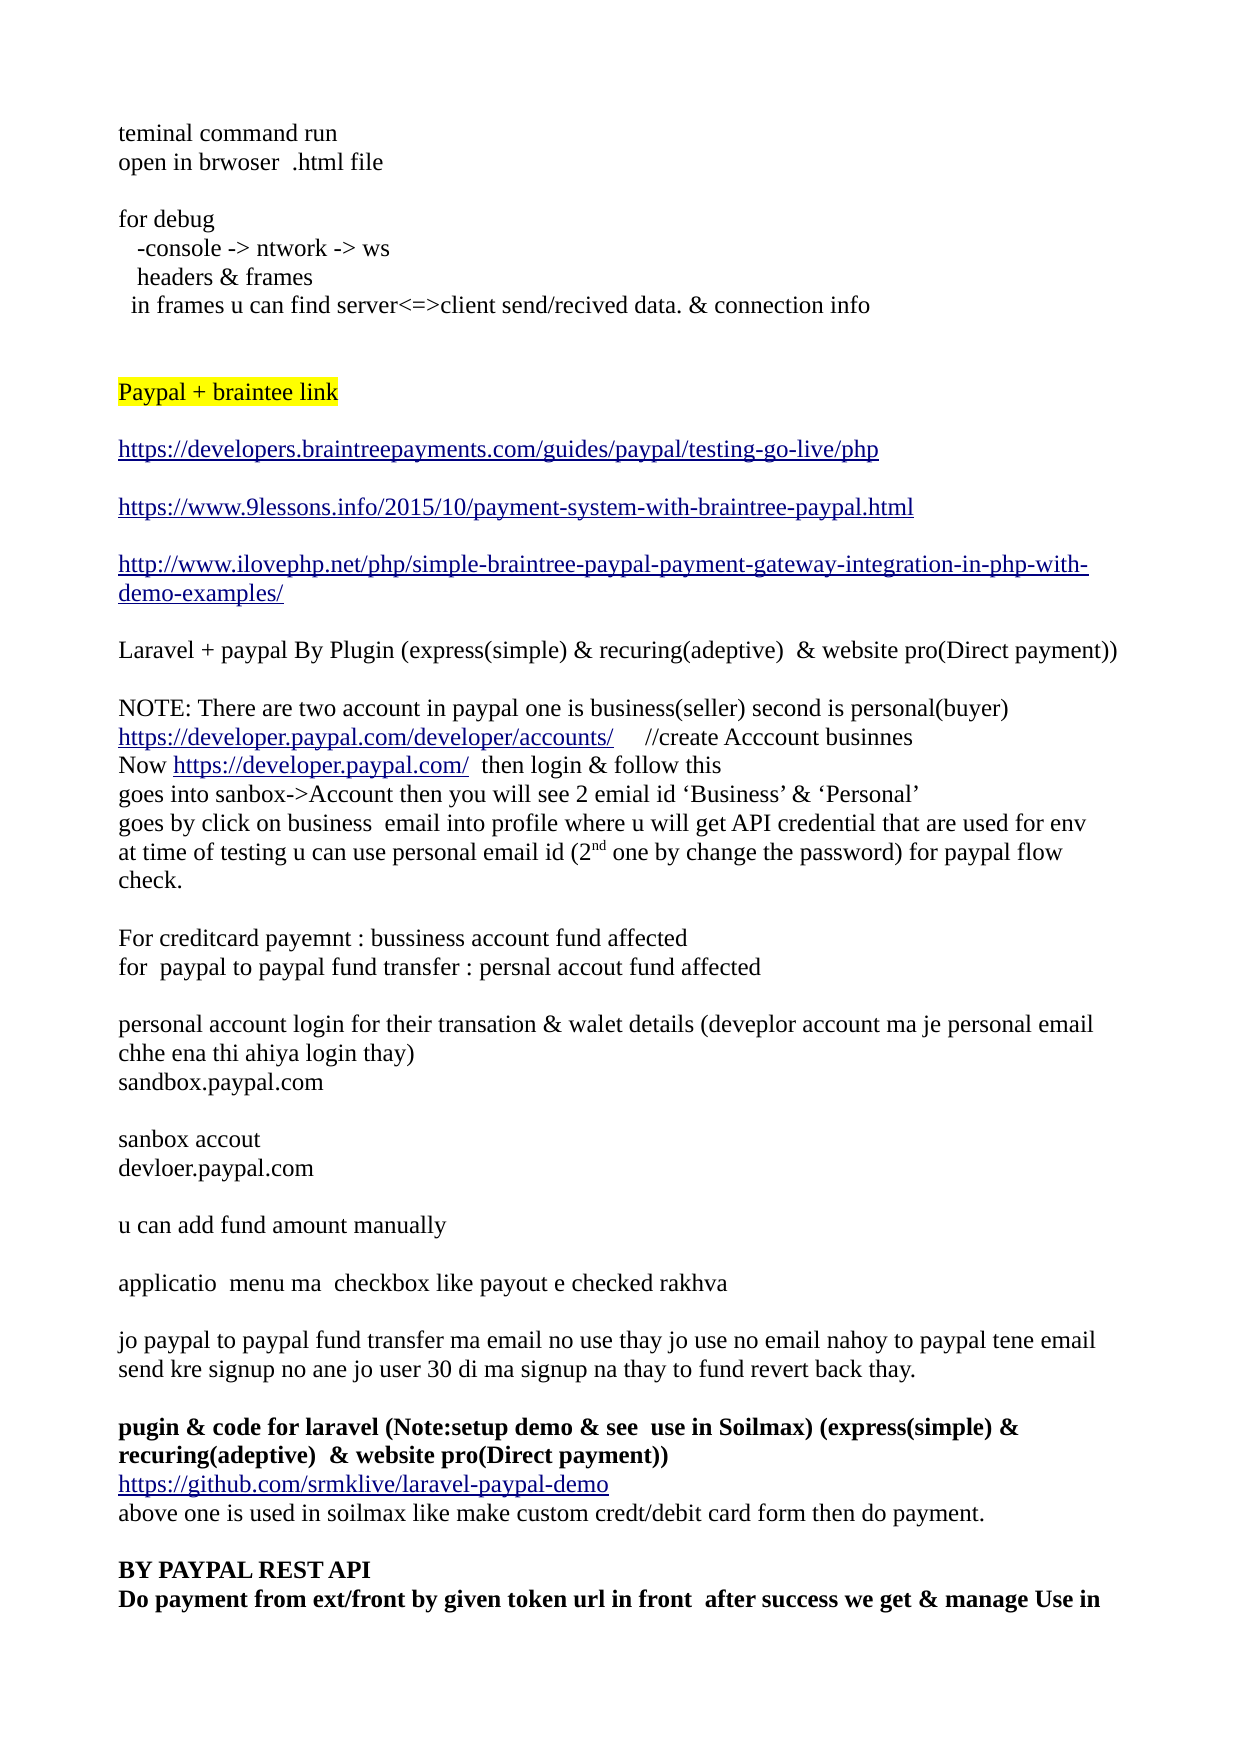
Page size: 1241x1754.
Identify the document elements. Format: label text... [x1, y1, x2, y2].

text https://developer.paypal.com/developer/accounts/ //create Acccount businnes [118, 722, 1122, 751]
text pugin & code for laravel (Note:setup demo & see use in Soilmax) (express(simple) & recuring(adeptive) & website pro(Direct payment)) [118, 1412, 1122, 1469]
text for paypal to paypal fund transfer : persnal accout fund affected [118, 952, 1122, 981]
text open in brwoser .html file [118, 147, 1122, 176]
text https://www.9lessons.info/2015/10/payment-system-with-braintree-paypal.html [118, 492, 1122, 521]
text Paypal + braintee link [118, 377, 1122, 406]
text goes by click on business email into profile where u will get API credential that are used for env [118, 808, 1122, 837]
text Now https://developer.paypal.com/ then login & follow this [118, 751, 1122, 779]
text devloer.paypal.com [118, 1153, 1122, 1182]
text Do payment from ext/front by given token url in front after success we get & manage Use in [118, 1584, 1122, 1613]
text u can add fund amount manually [118, 1211, 1122, 1239]
text https://developers.braintreepayments.com/guides/paypal/testing-go-live/php [118, 434, 1122, 463]
text http://www.ilovephp.net/php/simple-braintree-paypal-payment-gateway-integration-in-php-with-demo-examples/ [118, 549, 1122, 607]
text applicatio menu ma checkbox like payout e checked rakhva [118, 1268, 1122, 1297]
text personal account login for their transation & walet details (deveplor account ma je personal email chhe ena thi ahiya login thay) [118, 1009, 1122, 1067]
text NOTE: There are two account in paypal one is business(seller) second is personal(buyer) [118, 693, 1122, 722]
text sandbox.paypal.com [118, 1067, 1122, 1096]
text jo paypal to paypal fund transfer ma email no use thay jo use no email nahoy to paypal tene email send kre signup no ane jo user 30 di ma signup na thay to fund revert back thay. [118, 1326, 1122, 1383]
text in frames u can find server<=>client send/recived data. & connection info [118, 291, 1122, 319]
text above one is used in soilmax like make custom credt/debit card form then do payment. [118, 1498, 1122, 1527]
text teminal command run [118, 118, 1122, 147]
text sanbox accout [118, 1124, 1122, 1153]
text BY PAYPAL REST API [118, 1556, 1122, 1584]
text -console -> ntwork -> ws [118, 233, 1122, 262]
text for debug [118, 204, 1122, 233]
text at time of testing u can use personal email id (2nd one by change the password) for paypal flow check. [118, 837, 1122, 894]
text headers & frames [118, 262, 1122, 291]
text Laravel + paypal By Plugin (express(simple) & recuring(adeptive) & website pro(Direct payment)) [118, 636, 1122, 664]
text For creditcard payemnt : bussiness account fund affected [118, 923, 1122, 952]
text https://github.com/srmklive/laravel-paypal-demo [118, 1469, 1122, 1498]
text goes into sanbox->Account then you will see 2 emial id ‘Business’ & ‘Personal’ [118, 779, 1122, 808]
